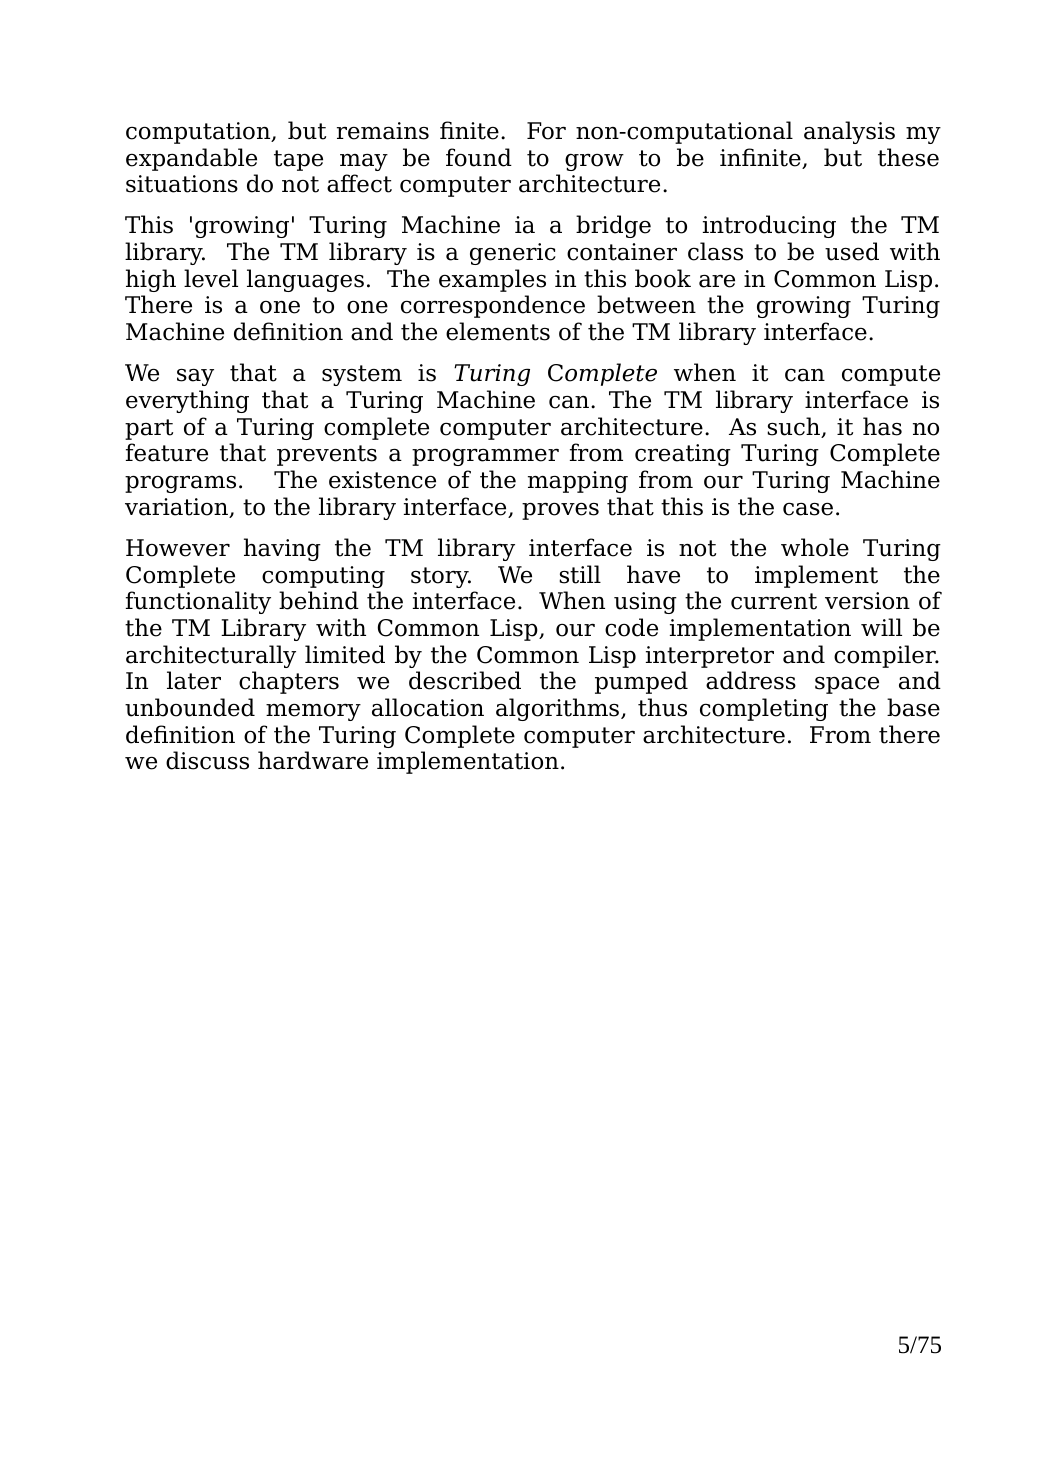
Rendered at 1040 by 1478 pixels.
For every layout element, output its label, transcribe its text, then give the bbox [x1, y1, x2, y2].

text This 'growing' Turing Machine ia a bridge to introducing the TM library. The TM library is a generic container class to be used with high level languages. The examples in this book are in Common Lisp. There is a one to one correspondence between the growing Turing Machine definition and the elements of the TM library interface. [125, 213, 942, 346]
text We say that a system is Turing Complete when it can compute everything that a Turing Machine can. The TM library interface is part of a Turing complete computer architecture. As such, it has no feature that prevents a programmer from creating Turing Complete programs. The existence of the mapping from our Turing Machine variation, to the library interface, proves that this is the case. [125, 361, 942, 521]
text computation, but remains finite. For non-computational analysis my expandable tape may be found to grow to be infinite, but these situations do not affect computer architecture. [125, 118, 942, 198]
text However having the TM library interface is not the whole Turing Complete computing story. We still have to implement the functionality behind the interface. When using the current version of the TM Library with Common Lisp, our code implementation will be architecturally limited by the Common Lisp interpretor and compiler. In later chapters we described the pumped address space and unbounded memory allocation algorithms, thus completing the base definition of the Turing Complete computer architecture. From there we discuss hardware implementation. [125, 535, 942, 775]
